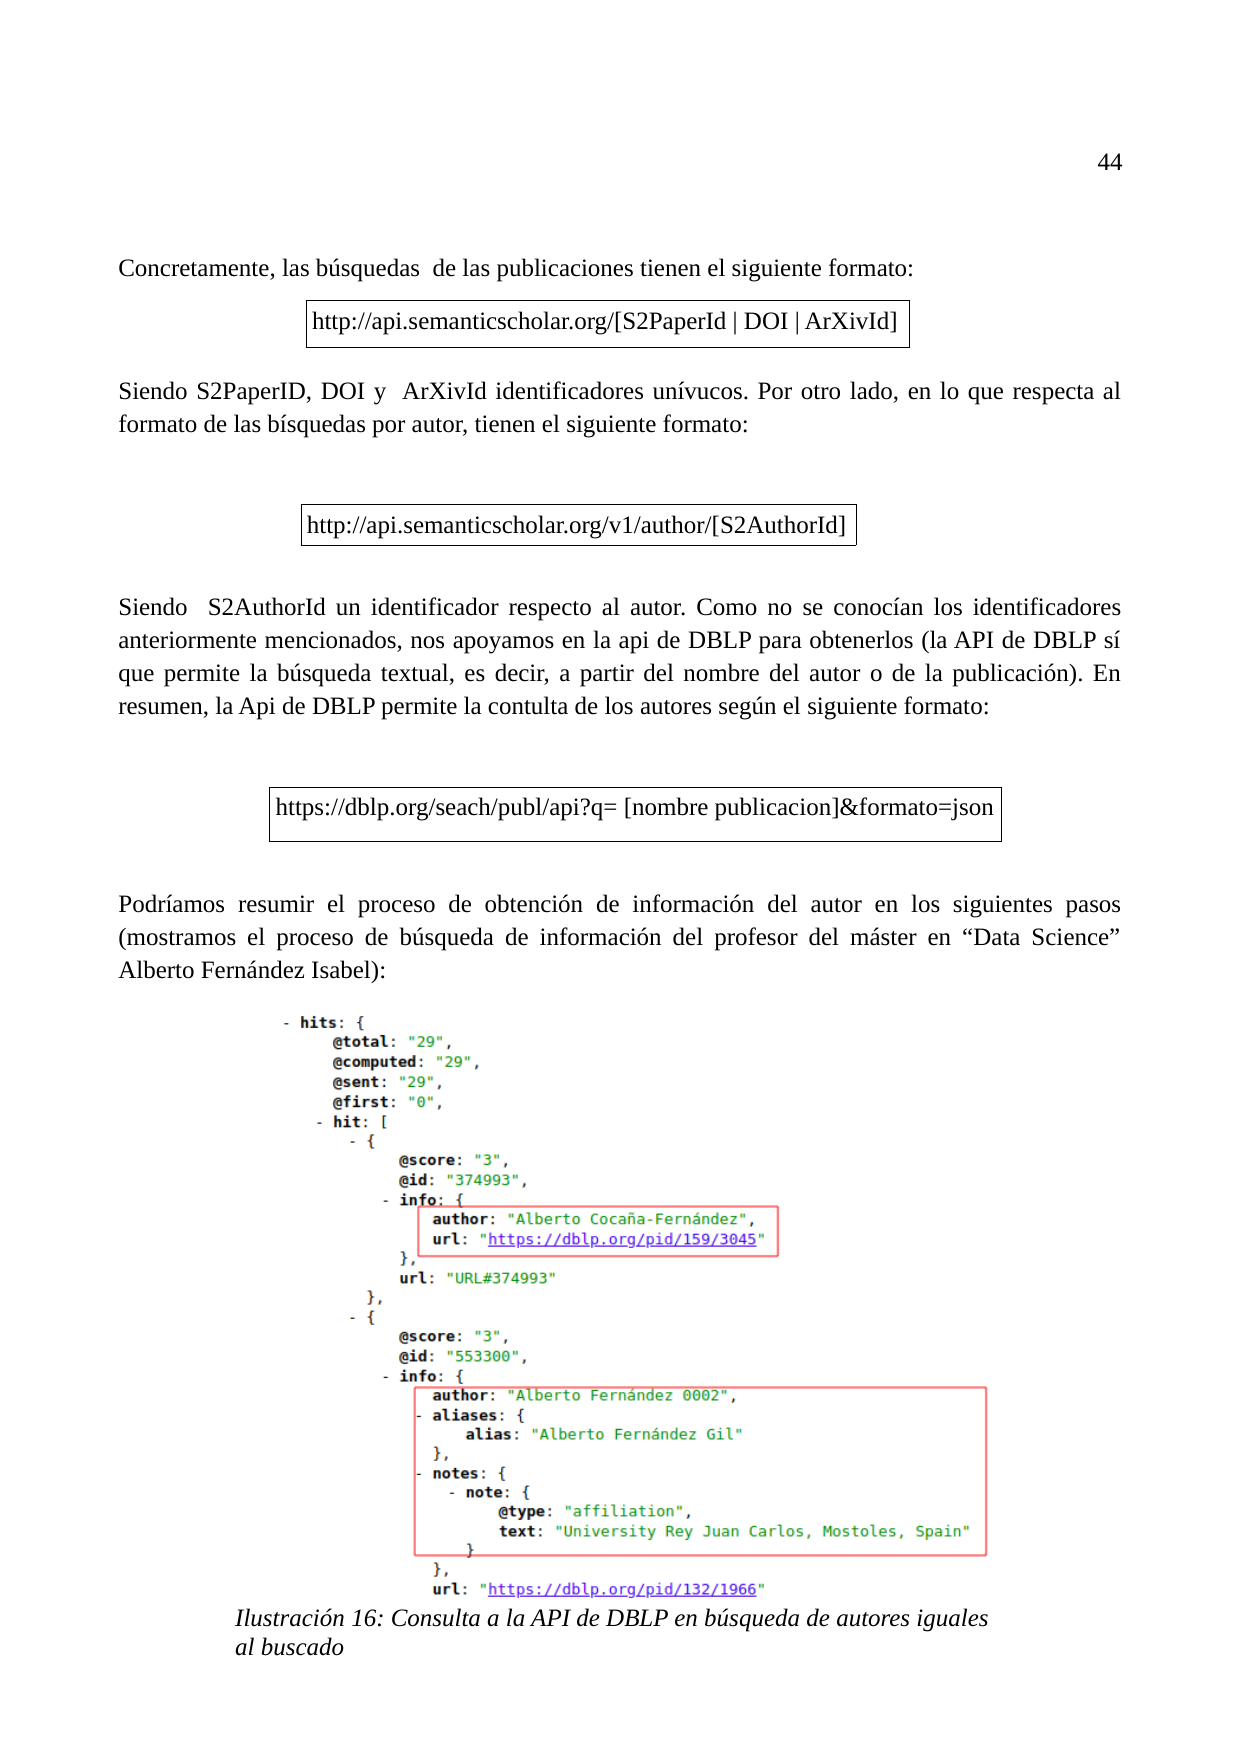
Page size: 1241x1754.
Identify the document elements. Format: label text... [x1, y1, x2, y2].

table_header http://api.semanticscholar.org/v1/author/[S2AuthorId] [302, 505, 856, 544]
table_header https://dblp.org/seach/publ/api?q= [nombre publicacion]&formato=json [270, 788, 1001, 841]
picture [235, 1015, 1006, 1599]
text Podríamos resumir el proceso de obtención de información del autor en los siguientes pasos (mostramos el proceso de búsqueda de información del profesor del máster en “Data Science” Alberto Fernández Isabel): [118, 889, 1122, 984]
text Siendo S2AuthorId un identificador respecto al autor. Como no se conocían los identificadores anteriormente mencionados, nos apoyamos en la api de DBLP para obtenerlos (la API de DBLP sí que permite la búsqueda textual, es decir, a partir del nombre del autor o de la publicación). En resumen, la Api de DBLP permite la contulta de los autores según el siguiente formato: [118, 592, 1122, 720]
text Ilustración 16: Consulta a la API de DBLP en búsqueda de autores iguales al buscado [235, 1599, 1005, 1661]
text Concretamente, las búsquedas de las publicaciones tienen el siguiente formato: [118, 253, 1122, 281]
table_header http://api.semanticscholar.org/[S2PaperId | DOI | ArXivId] [307, 301, 909, 347]
text Siendo S2PaperID, DOI y ArXivId identificadores unívucos. Por otro lado, en lo que respecta al formato de las bísquedas por autor, tienen el siguiente formato: [118, 376, 1122, 438]
